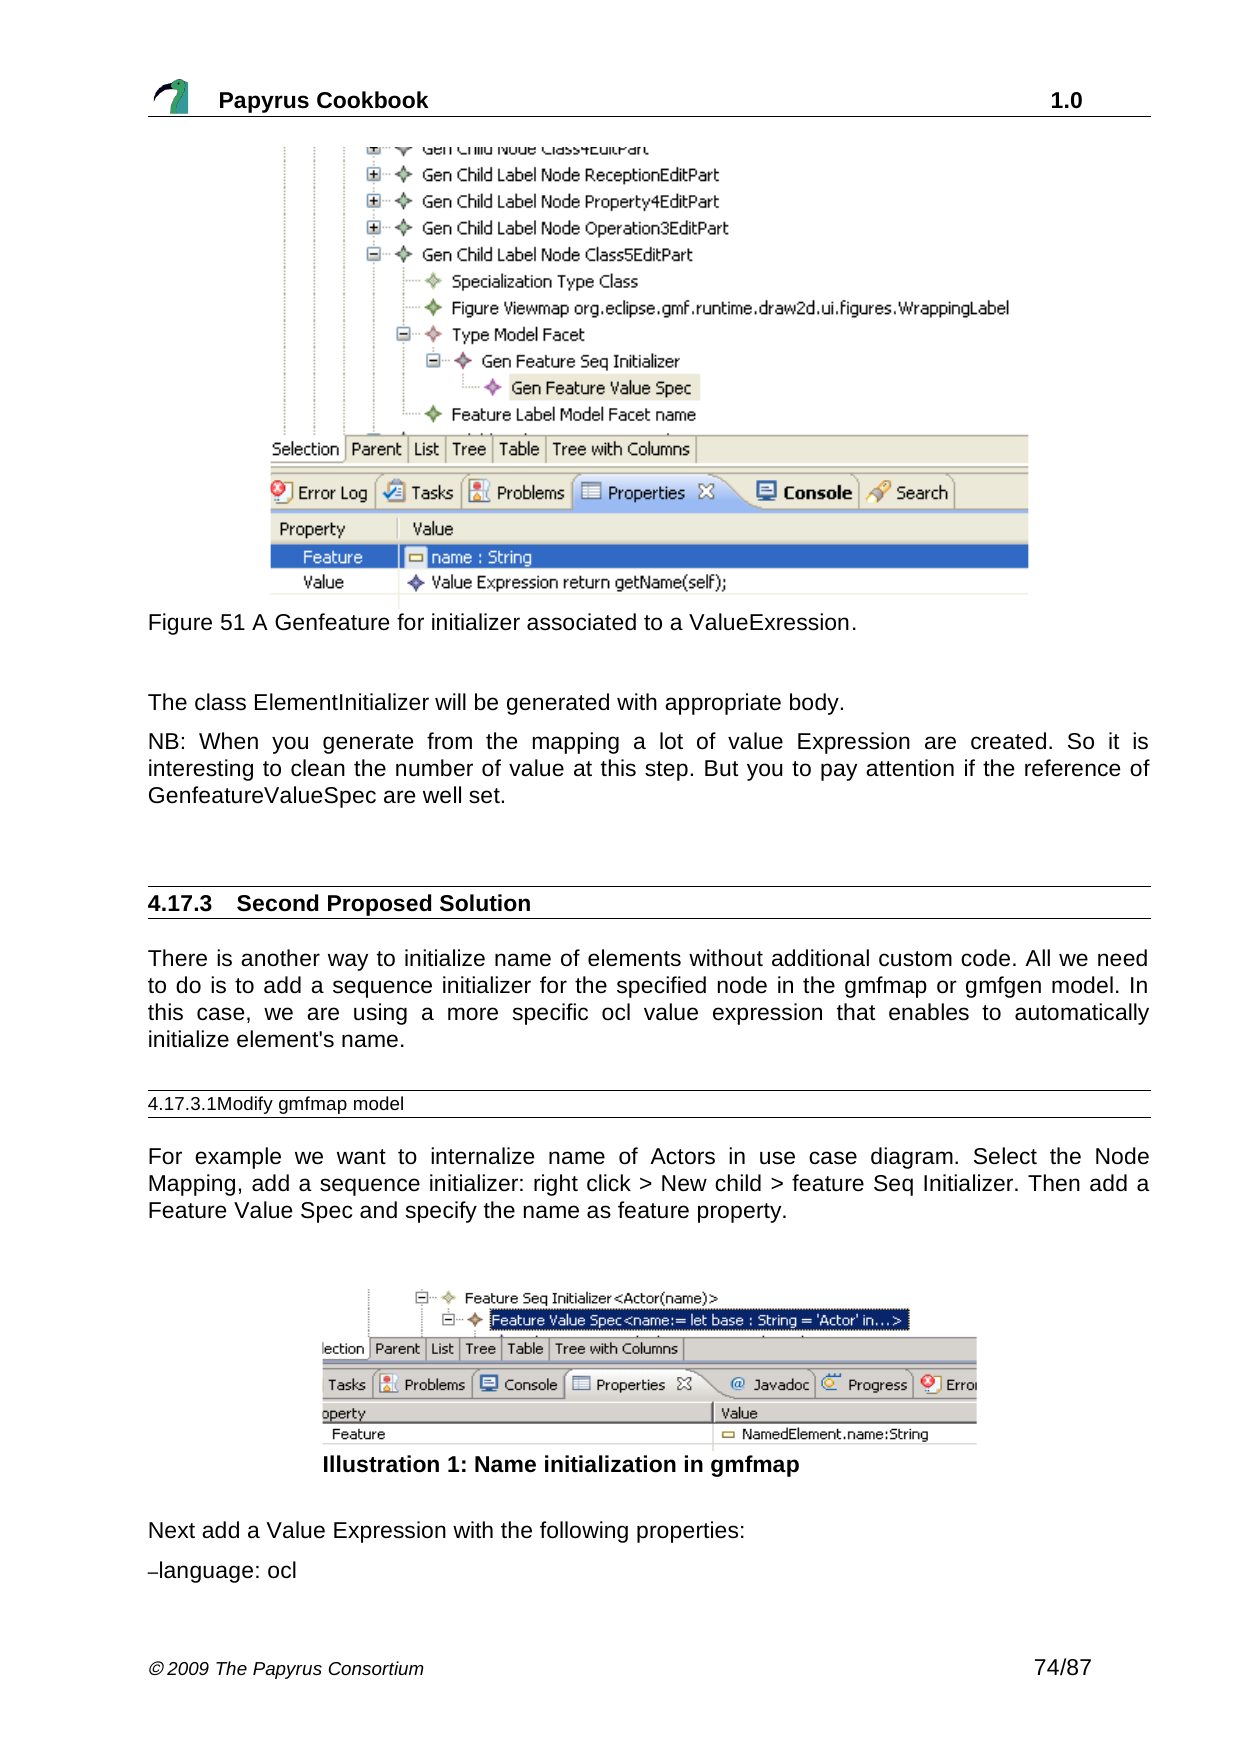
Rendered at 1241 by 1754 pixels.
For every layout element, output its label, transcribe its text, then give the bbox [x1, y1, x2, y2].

text Next add a Value Expression with the following properties: [148, 1517, 1151, 1544]
picture [322, 1288, 977, 1451]
picture [270, 147, 1029, 609]
text Figure 51 A Genfeature for initializer associated to a ValueExression. [148, 609, 1151, 636]
picture [153, 79, 189, 114]
text There is another way to initialize name of elements without additional custom code. All we need to do is to add a sequence initializer for the specified node in the gmfmap or gmfgen model. In this case, we are using a more specific ocl value expression that enables to automatically initialize element's name. [148, 944, 1151, 1052]
text NB: When you generate from the mapping a lot of value Expression are created. So it is interesting to clean the number of value at this step. But you to pay attention if the reference of GenfeatureValueSpec are well set. [148, 727, 1151, 809]
text For example we want to internalize name of Actors in use case diagram. Select the Node Mapping, add a sequence initializer: right click > New child > feature Seq Initializer. Then add a Feature Value Spec and specify the name as feature property. [148, 1143, 1151, 1224]
subtitle Second Proposed Solution [148, 887, 1151, 918]
subtitle Modify gmfmap model [148, 1091, 1151, 1117]
text The class ElementInitializer will be generated with appropriate body. [148, 688, 1151, 715]
text Illustration 1: Name initialization in gmfmap [322, 1451, 977, 1477]
list language: ocl [148, 1556, 1151, 1583]
